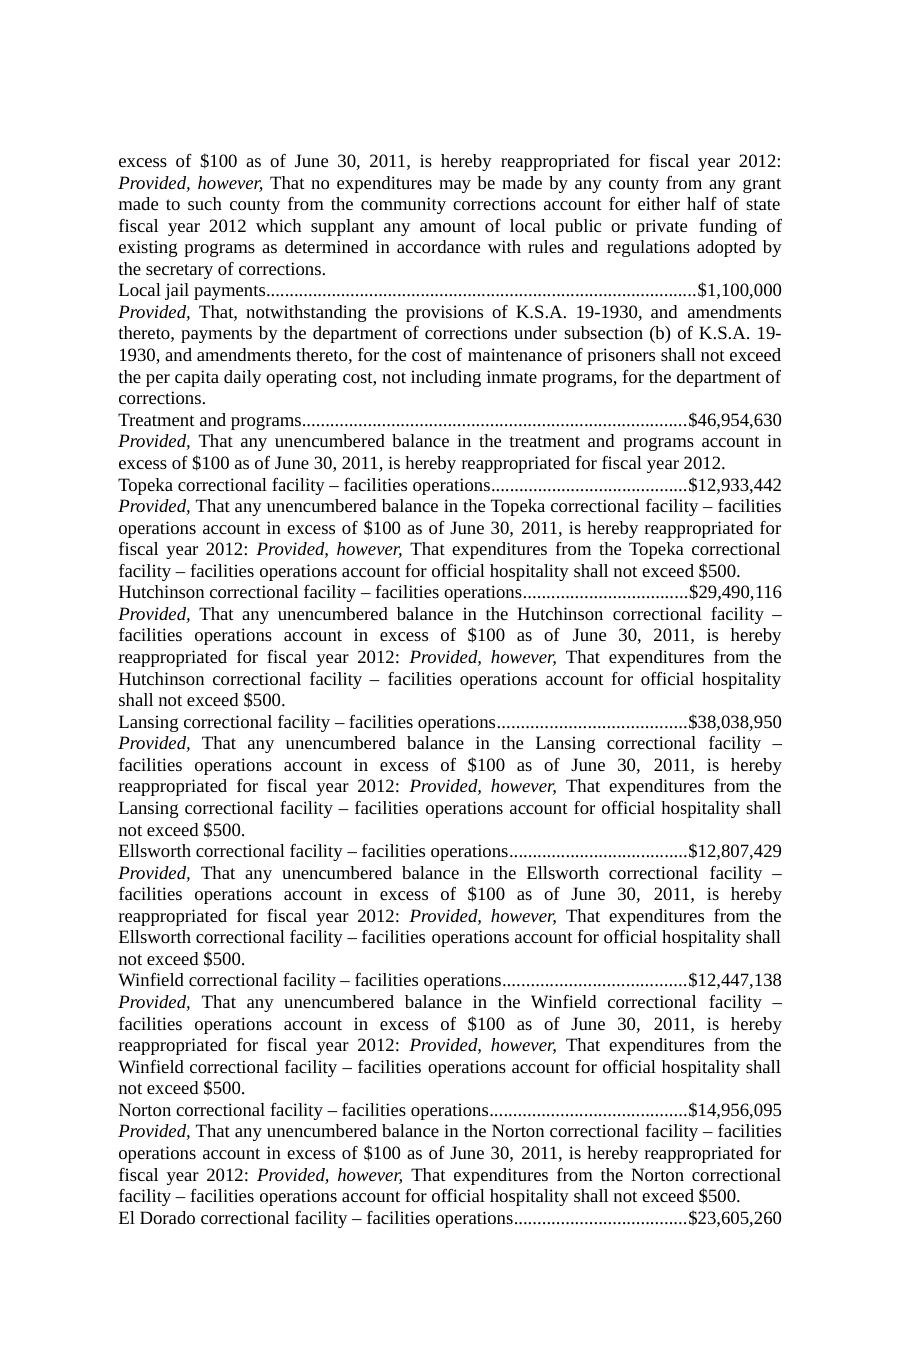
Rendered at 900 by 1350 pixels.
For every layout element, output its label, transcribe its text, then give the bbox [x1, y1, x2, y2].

text Treatment and programs $46,954,630 [118, 409, 782, 430]
text Topeka correctional facility – facilities operations $12,933,442 [118, 473, 782, 495]
text Provided, That any unencumbered balance in the Lansing correctional facility – facilities operations account in excess of $100 as of June 30, 2011, is hereby reappropriated for fiscal year 2012: Provided, however, That expenditures from the Lansing correctional facility – facilities operations account for official hospitality shall not exceed $500. [118, 732, 782, 840]
text excess of $100 as of June 30, 2011, is hereby reappropriated for fiscal year 2012: Provided, however, That no expenditures may be made by any county from any grant made to such county from the community corrections account for either half of state fiscal year 2012 which supplant any amount of local public or private funding of existing programs as determined in accordance with rules and regulations adopted by the secretary of corrections. [118, 150, 782, 279]
text Provided, That any unencumbered balance in the Hutchinson correctional facility – facilities operations account in excess of $100 as of June 30, 2011, is hereby reappropriated for fiscal year 2012: Provided, however, That expenditures from the Hutchinson correctional facility – facilities operations account for official hospitality shall not exceed $500. [118, 603, 782, 711]
text El Dorado correctional facility – facilities operations $23,605,260 [118, 1207, 782, 1228]
text Provided, That any unencumbered balance in the Winfield correctional facility – facilities operations account in excess of $100 as of June 30, 2011, is hereby reappropriated for fiscal year 2012: Provided, however, That expenditures from the Winfield correctional facility – facilities operations account for official hospitality shall not exceed $500. [118, 991, 782, 1099]
text Lansing correctional facility – facilities operations $38,038,950 [118, 711, 782, 732]
text Winfield correctional facility – facilities operations $12,447,138 [118, 969, 782, 991]
text Provided, That, notwithstanding the provisions of K.S.A. 19-1930, and amendments thereto, payments by the department of corrections under subsection (b) of K.S.A. 19-1930, and amendments thereto, for the cost of maintenance of prisoners shall not exceed the per capita daily operating cost, not including inmate programs, for the department of corrections. [118, 301, 782, 409]
text Local jail payments $1,100,000 [118, 279, 782, 301]
text Provided, That any unencumbered balance in the Ellsworth correctional facility – facilities operations account in excess of $100 as of June 30, 2011, is hereby reappropriated for fiscal year 2012: Provided, however, That expenditures from the Ellsworth correctional facility – facilities operations account for official hospitality shall not exceed $500. [118, 862, 782, 969]
text Ellsworth correctional facility – facilities operations $12,807,429 [118, 840, 782, 862]
text Hutchinson correctional facility – facilities operations $29,490,116 [118, 581, 782, 603]
text Provided, That any unencumbered balance in the Norton correctional facility – facilities operations account in excess of $100 as of June 30, 2011, is hereby reappropriated for fiscal year 2012: Provided, however, That expenditures from the Norton correctional facility – facilities operations account for official hospitality shall not exceed $500. [118, 1120, 782, 1207]
text Provided, That any unencumbered balance in the treatment and programs account in excess of $100 as of June 30, 2011, is hereby reappropriated for fiscal year 2012. [118, 430, 782, 473]
text Norton correctional facility – facilities operations $14,956,095 [118, 1099, 782, 1120]
text Provided, That any unencumbered balance in the Topeka correctional facility – facilities operations account in excess of $100 as of June 30, 2011, is hereby reappropriated for fiscal year 2012: Provided, however, That expenditures from the Topeka correctional facility – facilities operations account for official hospitality shall not exceed $500. [118, 495, 782, 581]
